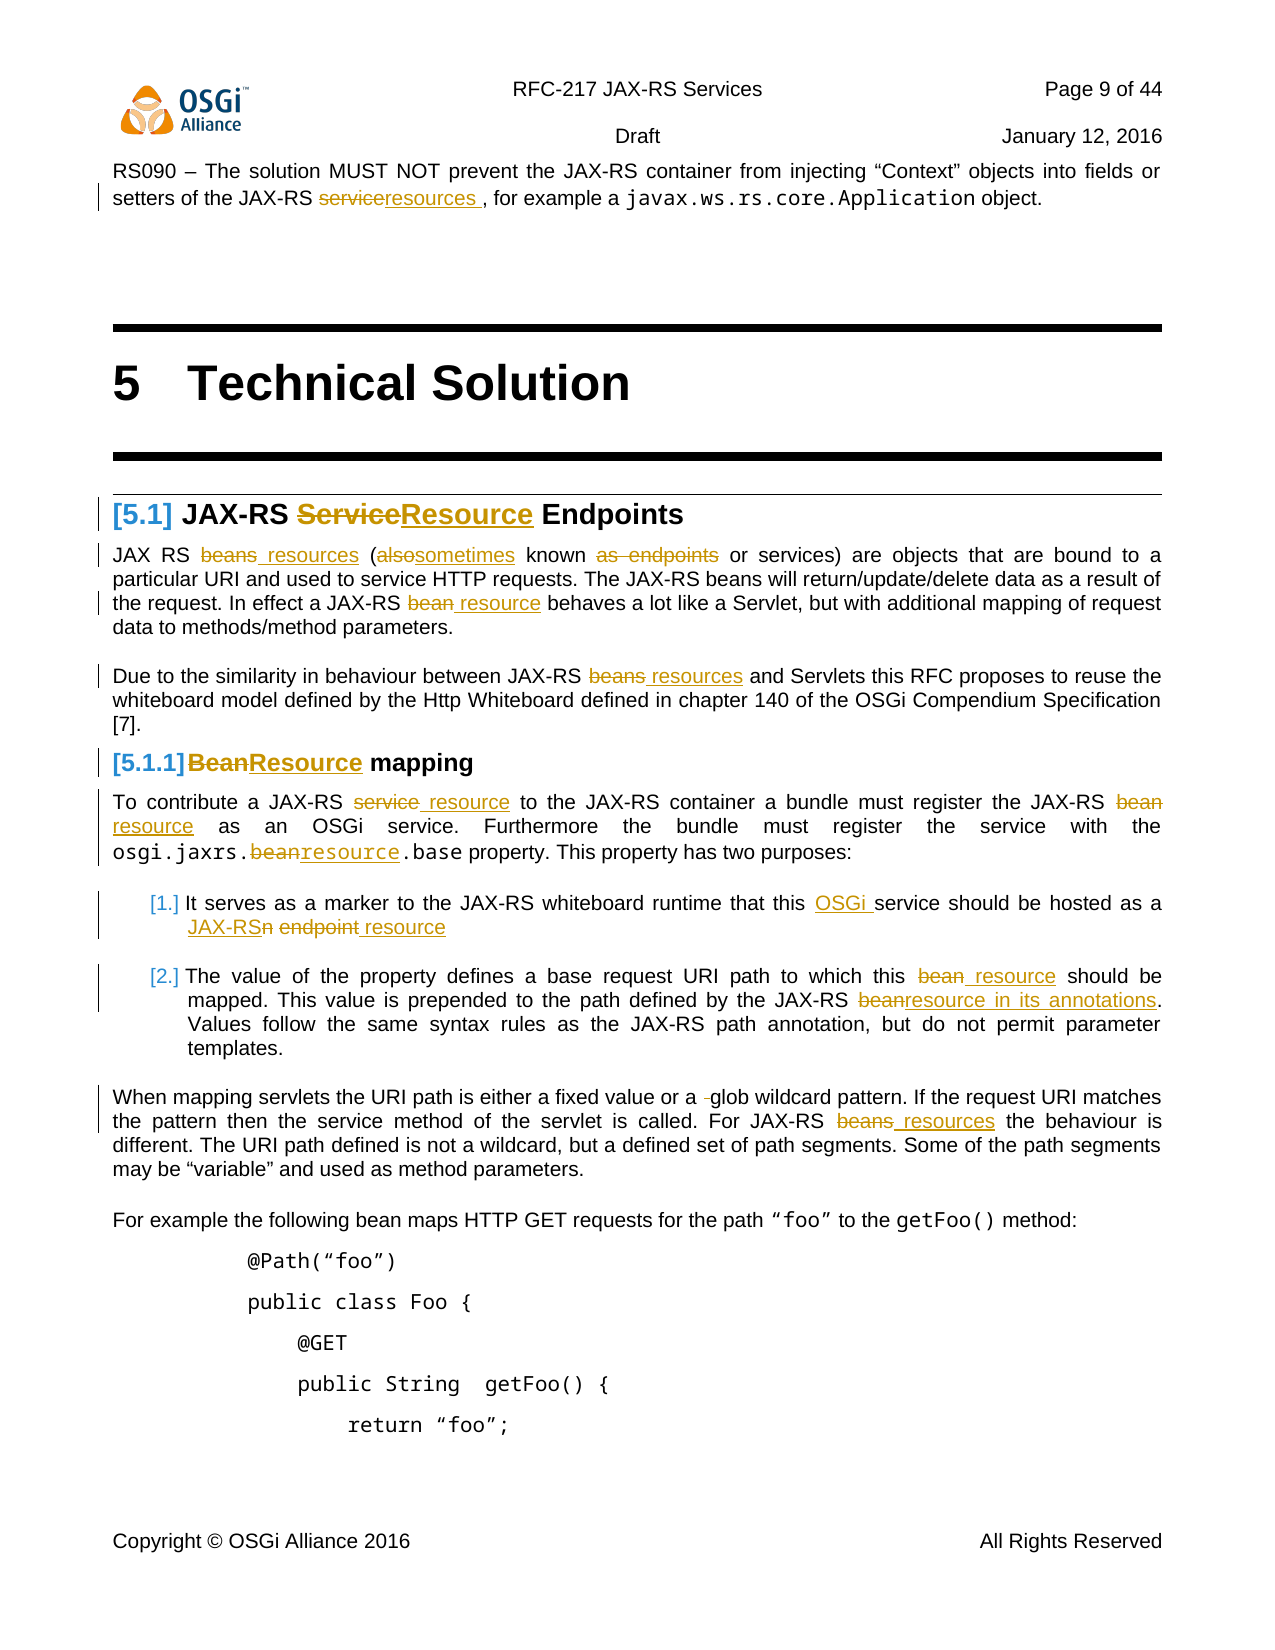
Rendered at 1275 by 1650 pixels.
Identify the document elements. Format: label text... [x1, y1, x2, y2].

text public String getFoo() { [247, 1369, 1162, 1398]
text RS090 – The solution MUST NOT prevent the JAX-RS container from injecting “Context” objects into fields or setters of the JAX-RS resources , for example a javax.ws.rs.core.Application object. [112, 159, 1162, 211]
subtitle Technical Solution [112, 325, 1162, 461]
text return “foo”; [247, 1410, 1162, 1438]
text public class Foo { [247, 1287, 1162, 1316]
picture [113, 78, 257, 142]
text Due to the similarity in behaviour between JAX-RS resources and Servlets this RFC proposes to reuse the whiteboard model defined by the Http Whiteboard defined in chapter 140 of the OSGi Compendium Specification [7].. [112, 664, 1162, 736]
subtitle Resource mapping [112, 748, 1162, 777]
list It serves as a marker to the JAX-RS whiteboard runtime that this OSGi service should be hosted as a JAX-RS resource [150, 891, 1162, 939]
text To contribute a JAX-RS resource to the JAX-RS container a bundle must register the JAX-RS resource as an OSGi service. Furthermore the bundle must register the service with the osgi.jaxrs.resource.base property. This property has two purposes: [112, 789, 1162, 866]
text When mapping servlets the URI path is either a fixed value or a glob wildcard pattern. If the request URI matches the pattern then the service method of the servlet is called. For JAX-RS resources the behaviour is different. The URI path defined is not a wildcard, but a defined set of path segments. Some of the path segments may be “variable” and used as method parameters. [112, 1084, 1162, 1180]
subtitle JAX-RS Resource Endpoints [112, 495, 1162, 531]
text JAX RS resources (sometimes known or services) are objects that are bound to a particular URI and used to service HTTP requests. The JAX-RS beans will return/update/delete data as a result of the request. In effect a JAX-RS resource behaves a lot like a Servlet, but with additional mapping of request data to methods/method parameters. [112, 543, 1162, 639]
text @GET [247, 1328, 1162, 1357]
list The value of the property defines a base request URI path to which this resource should be mapped. This value is prepended to the path defined by the JAX-RS resource in its annotations. Values follow the same syntax rules as the JAX-RS path annotation, but do not permit parameter templates. [150, 964, 1162, 1059]
text @Path(“foo”) [247, 1246, 1162, 1275]
text For example the following bean maps HTTP GET requests for the path “foo” to the getFoo() method: [112, 1205, 1162, 1234]
